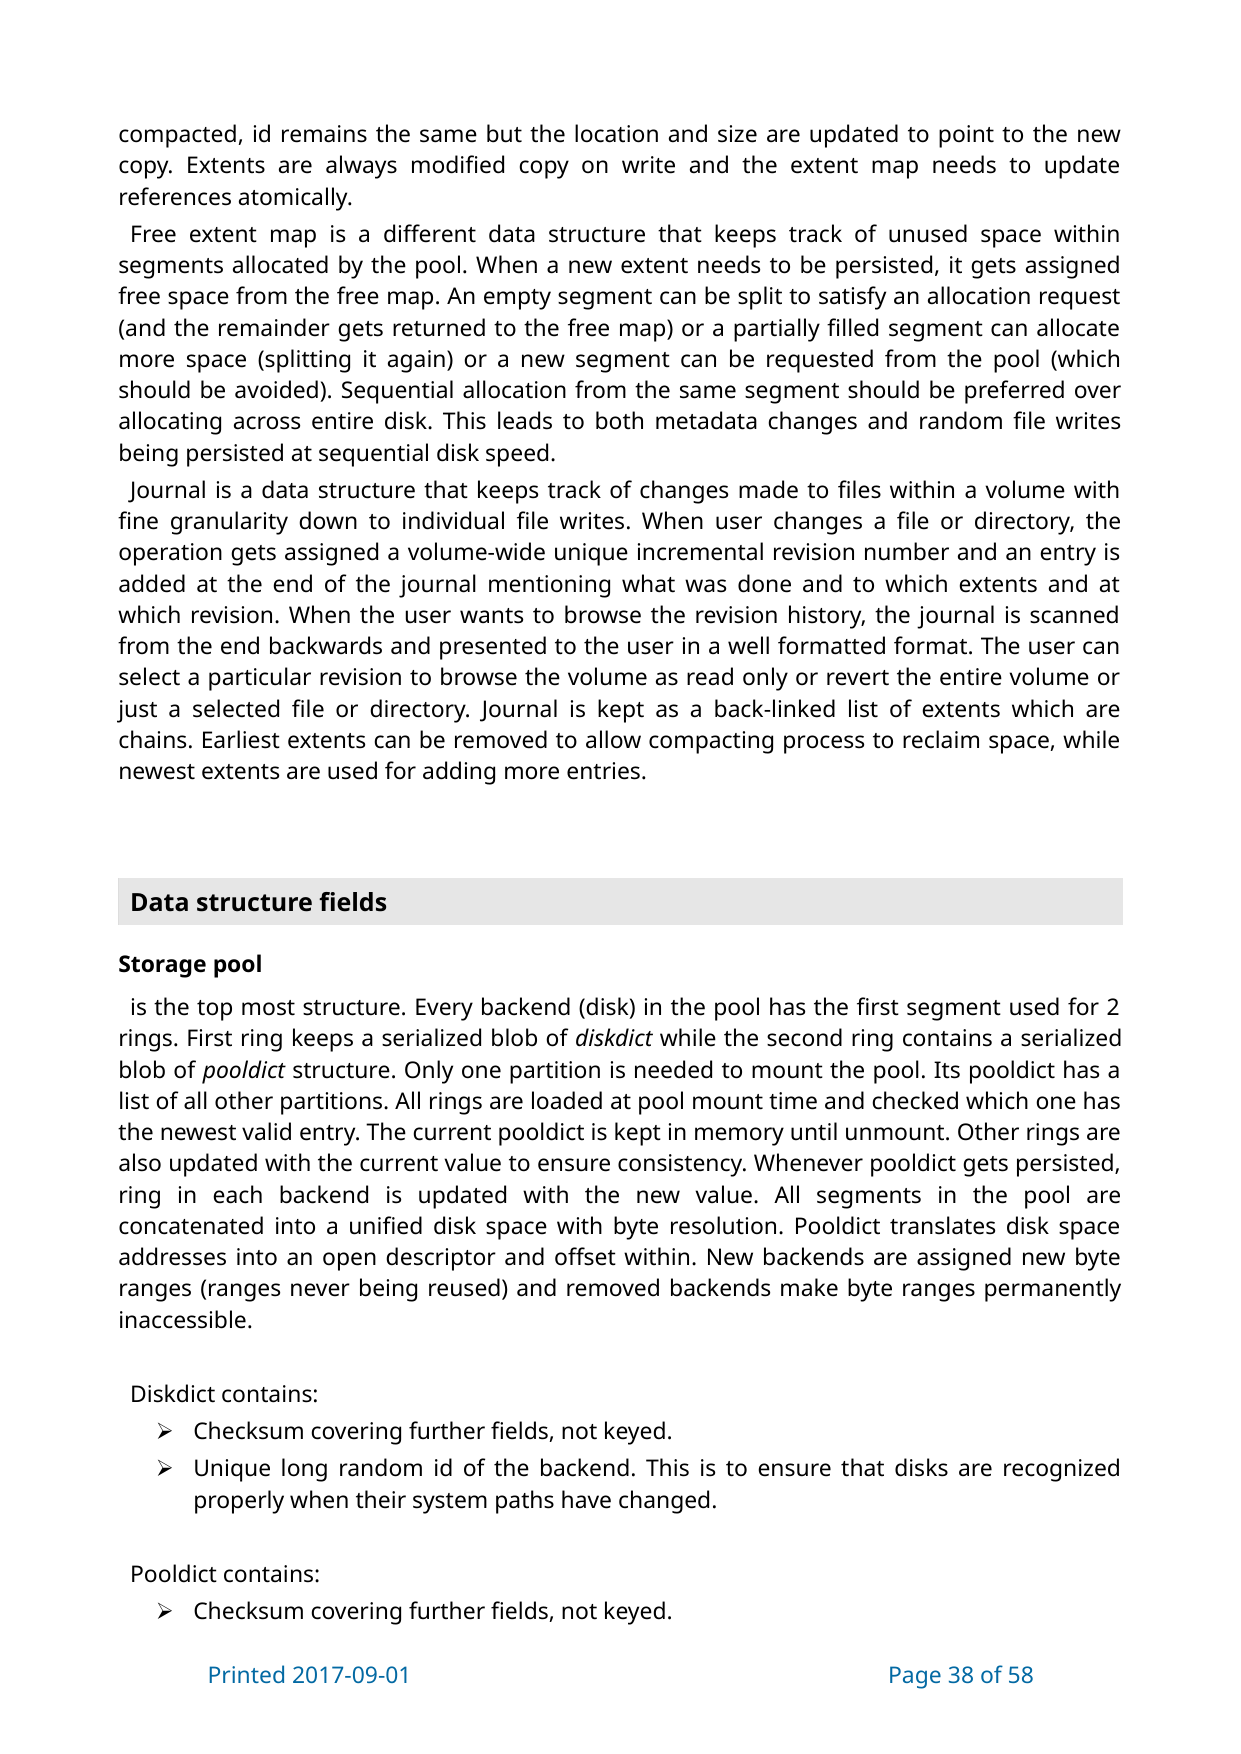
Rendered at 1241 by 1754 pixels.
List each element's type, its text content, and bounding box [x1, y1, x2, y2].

subtitle Storage pool [118, 948, 1122, 979]
list Checksum covering further fields, not keyed. [156, 1415, 1122, 1446]
text is the top most structure. Every backend (disk) in the pool has the first segment used for 2 rings. First ring keeps a serialized blob of diskdict while the second ring contains a serialized blob of pooldict structure. Only one partition is needed to mount the pool. Its pooldict has a list of all other partitions. All rings are loaded at pool mount time and checked which one has the newest valid entry. The current pooldict is kept in memory until unmount. Other rings are also updated with the current value to ensure consistency. Whenever pooldict gets persisted, ring in each backend is updated with the new value. All segments in the pool are concatenated into a unified disk space with byte resolution. Pooldict translates disk space addresses into an open descriptor and offset within. New backends are assigned new byte ranges (ranges never being reused) and removed backends make byte ranges permanently inaccessible. [118, 991, 1122, 1335]
text Pooldict contains: [118, 1558, 1122, 1589]
text Free extent map is a different data structure that keeps track of unused space within segments allocated by the pool. When a new extent needs to be persisted, it gets assigned free space from the free map. An empty segment can be split to satisfy an allocation request (and the remainder gets returned to the free map) or a partially filled segment can allocate more space (splitting it again) or a new segment can be requested from the pool (which should be avoided). Sequential allocation from the same segment should be preferred over allocating across entire disk. This leads to both metadata changes and random file writes being persisted at sequential disk speed. [118, 218, 1122, 468]
list Unique long random id of the backend. This is to ensure that disks are recognized properly when their system paths have changed. [156, 1452, 1122, 1515]
text compacted, id remains the same but the location and size are updated to point to the new copy. Extents are always modified copy on write and the extent map needs to update references atomically. [118, 118, 1122, 212]
list Checksum covering further fields, not keyed. [156, 1595, 1122, 1626]
subtitle Data structure fields [119, 879, 1122, 924]
text Diskdict contains: [118, 1378, 1122, 1409]
text Journal is a data structure that keeps track of changes made to files within a volume with fine granularity down to individual file writes. When user changes a file or directory, the operation gets assigned a volume-wide unique incremental revision number and an entry is added at the end of the journal mentioning what was done and to which extents and at which revision. When the user wants to browse the revision history, the journal is scanned from the end backwards and presented to the user in a well formatted format. The user can select a particular revision to browse the volume as read only or revert the entire volume or just a selected file or directory. Journal is kept as a back-linked list of extents which are chains. Earliest extents can be removed to allow compacting process to reclaim space, while newest extents are used for adding more entries. [118, 474, 1122, 786]
